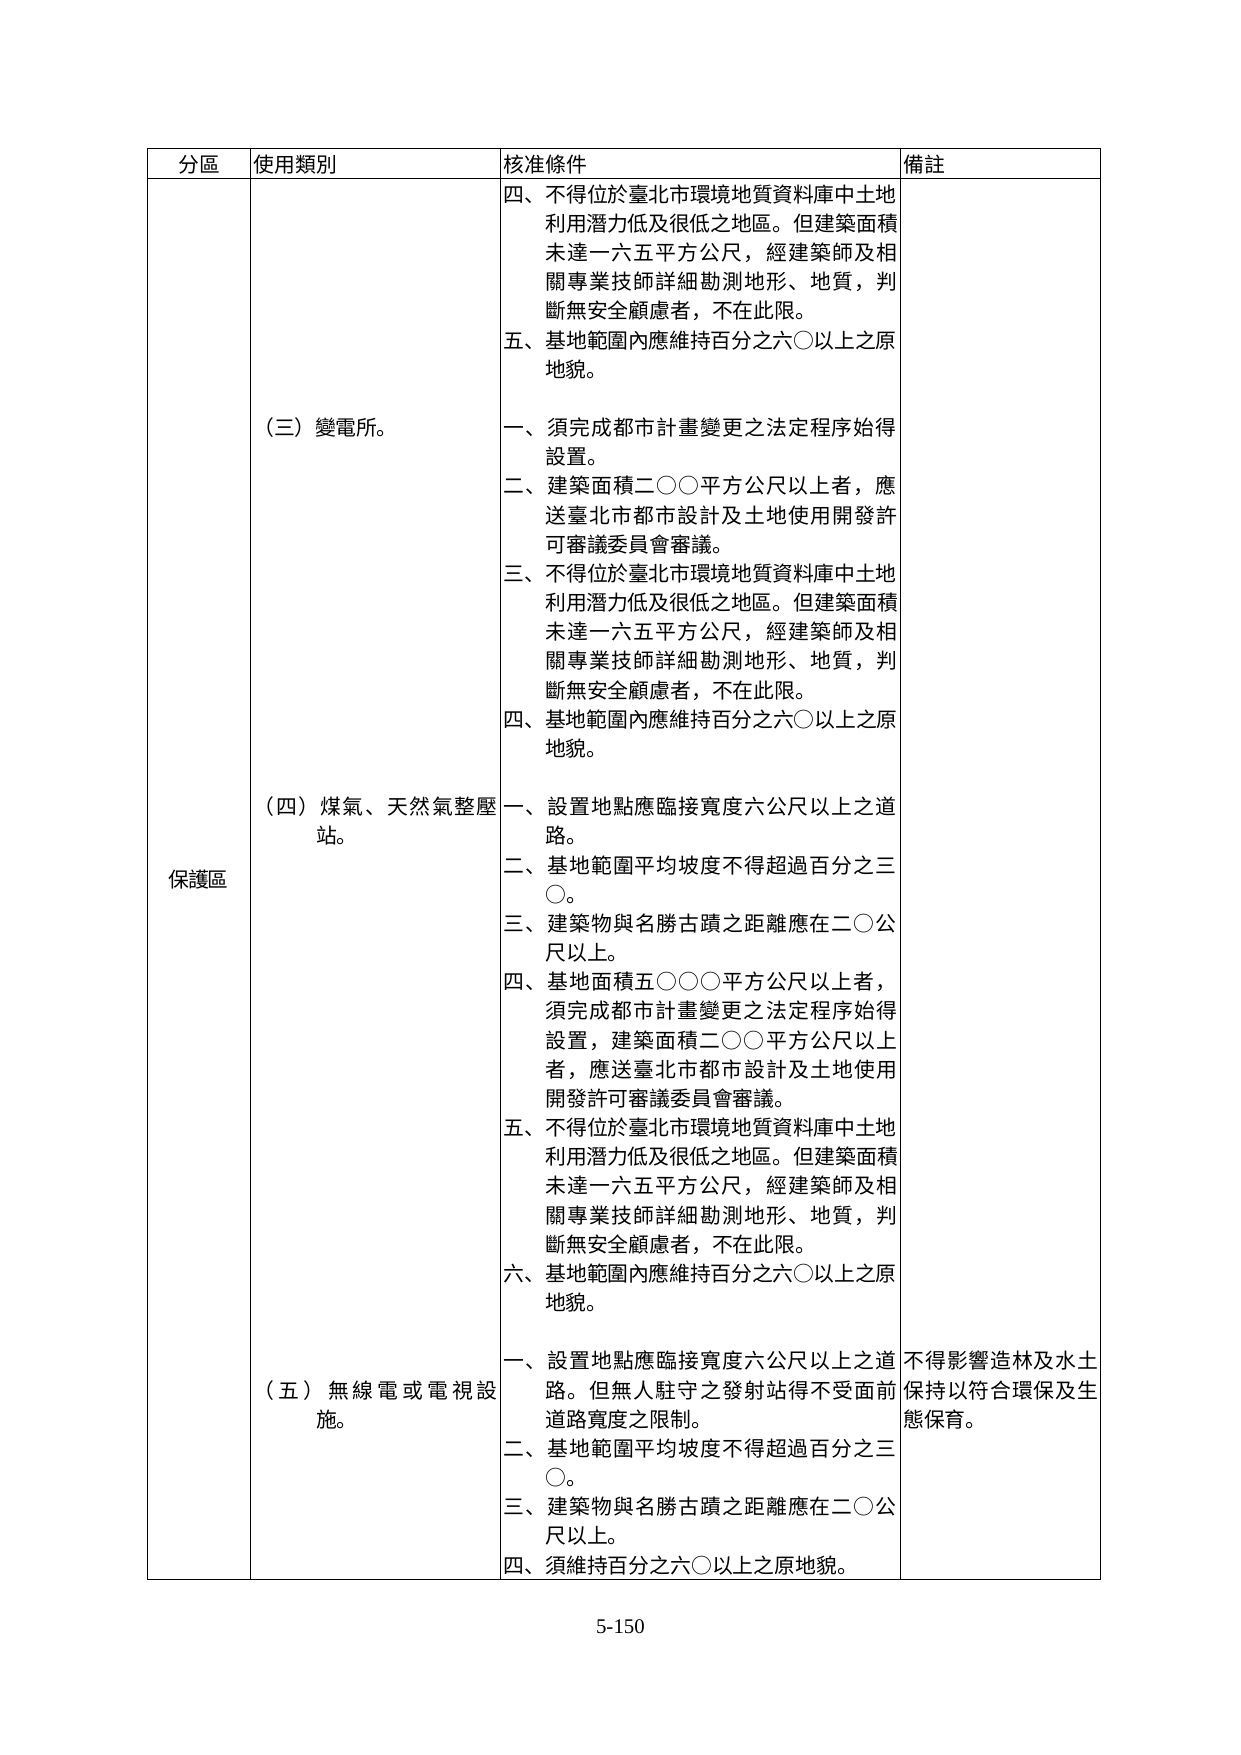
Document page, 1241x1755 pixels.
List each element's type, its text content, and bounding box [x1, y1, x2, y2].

table_cell 四、不得位於臺北市環境地質資料庫中土地利用潛力低及很低之地區。但建築面積未達一六五平方公尺，經建築師及相關專業技師詳細勘測地形、地質，判斷無安全顧慮者，不在此限。 五、基地範圍內應維持百分之六○以上之原地貌。 一、須完成都市計畫變更之法定程序始得設置。 二、建築面積二○○平方公尺以上者，應送臺北市都市設計及土地使用開發許可審議委員會審議。 三、不得位於臺北市環境地質資料庫中土地利用潛力低及很低之地區。但建築面積未達一六五平方公尺，經建築師及相關專業技師詳細勘測地形、地質，判斷無安全顧慮者，不在此限。 四、基地範圍內應維持百分之六○以上之原地貌。 一、設置地點應臨接寬度六公尺以上之道路。 二、基地範圍平均坡度不得超過百分之三○。 三、建築物與名勝古蹟之距離應在二○公尺以上。 四、基地面積五○○○平方公尺以上者，須完成都市計畫變更之法定程序始得設置，建築面積二○○平方公尺以上者，應送臺北市都市設計及土地使用開發許可審議委員會審議。 五、不得位於臺北市環境地質資料庫中土地利用潛力低及很低之地區。但建築面積未達一六五平方公尺，經建築師及相關專業技師詳細勘測地形、地質，判斷無安全顧慮者，不在此限。 六、基地範圍內應維持百分之六○以上之原地貌。 一、設置地點應臨接寬度六公尺以上之道路。但無人駐守之發射站得不受面前道路寬度之限制。 二、基地範圍平均坡度不得超過百分之三○。 三、建築物與名勝古蹟之距離應在二○公尺以上。 四、須維持百分之六○以上之原地貌。 [501, 179, 900, 1579]
table_header 備註 [901, 149, 1100, 178]
table_cell 保護區 [148, 179, 250, 1579]
table_cell （三）變電所。 （四）煤氣、天然氣整壓站。 （五）無線電或電視設施。 [251, 179, 500, 1579]
table_header 核准條件 [501, 149, 900, 178]
table_header 分區 [148, 149, 250, 178]
table_cell 不得影響造林及水土保持以符合環保及生態保育。 [901, 179, 1100, 1579]
table_header 使用類別 [251, 149, 500, 178]
